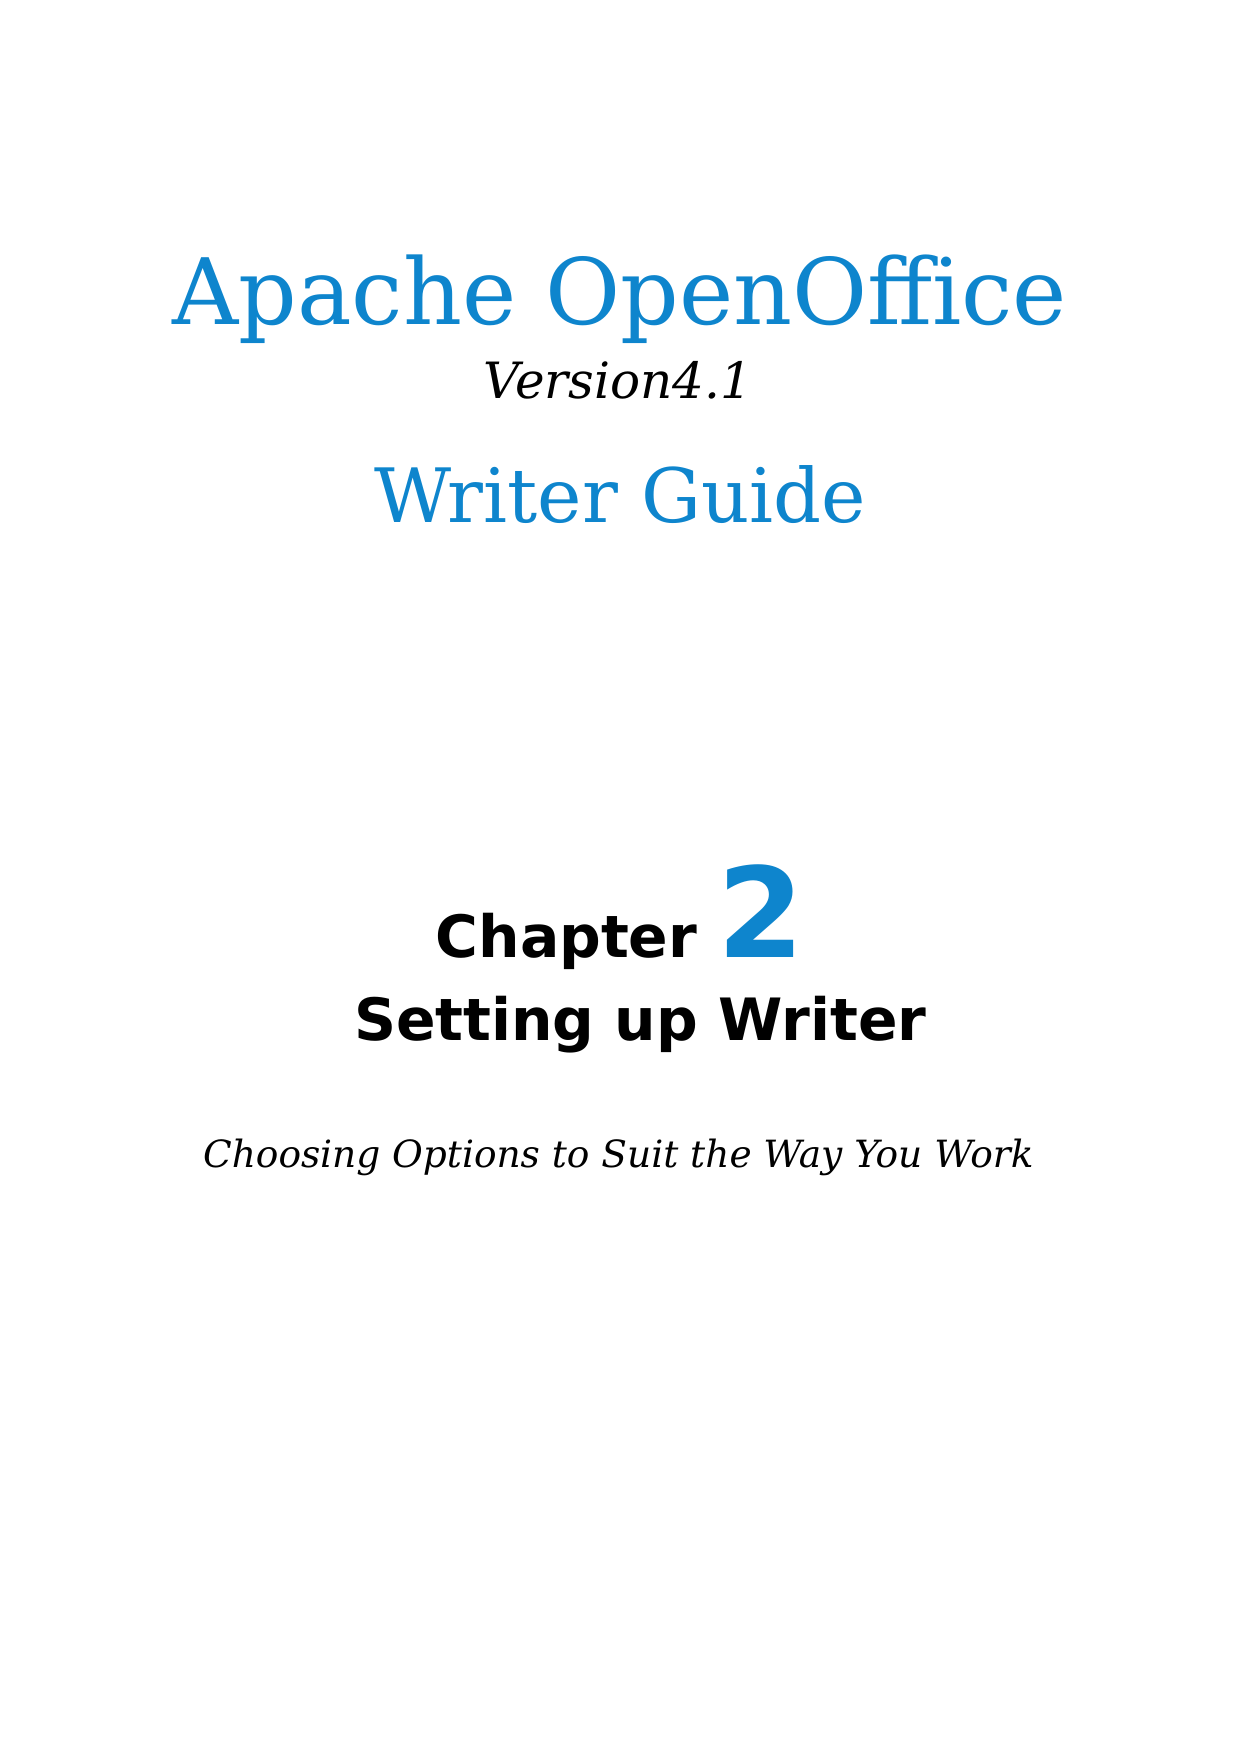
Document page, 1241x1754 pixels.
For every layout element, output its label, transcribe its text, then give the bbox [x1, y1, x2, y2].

text Writer Guide [136, 452, 1104, 540]
text Apache OpenOffice [136, 239, 1104, 346]
subtitle Version4.1 [136, 352, 1104, 410]
subtitle Choosing Options to Suit the Way You Work [136, 1133, 1104, 1177]
subtitle Chapter 2 Setting up Writer [136, 841, 1104, 1054]
